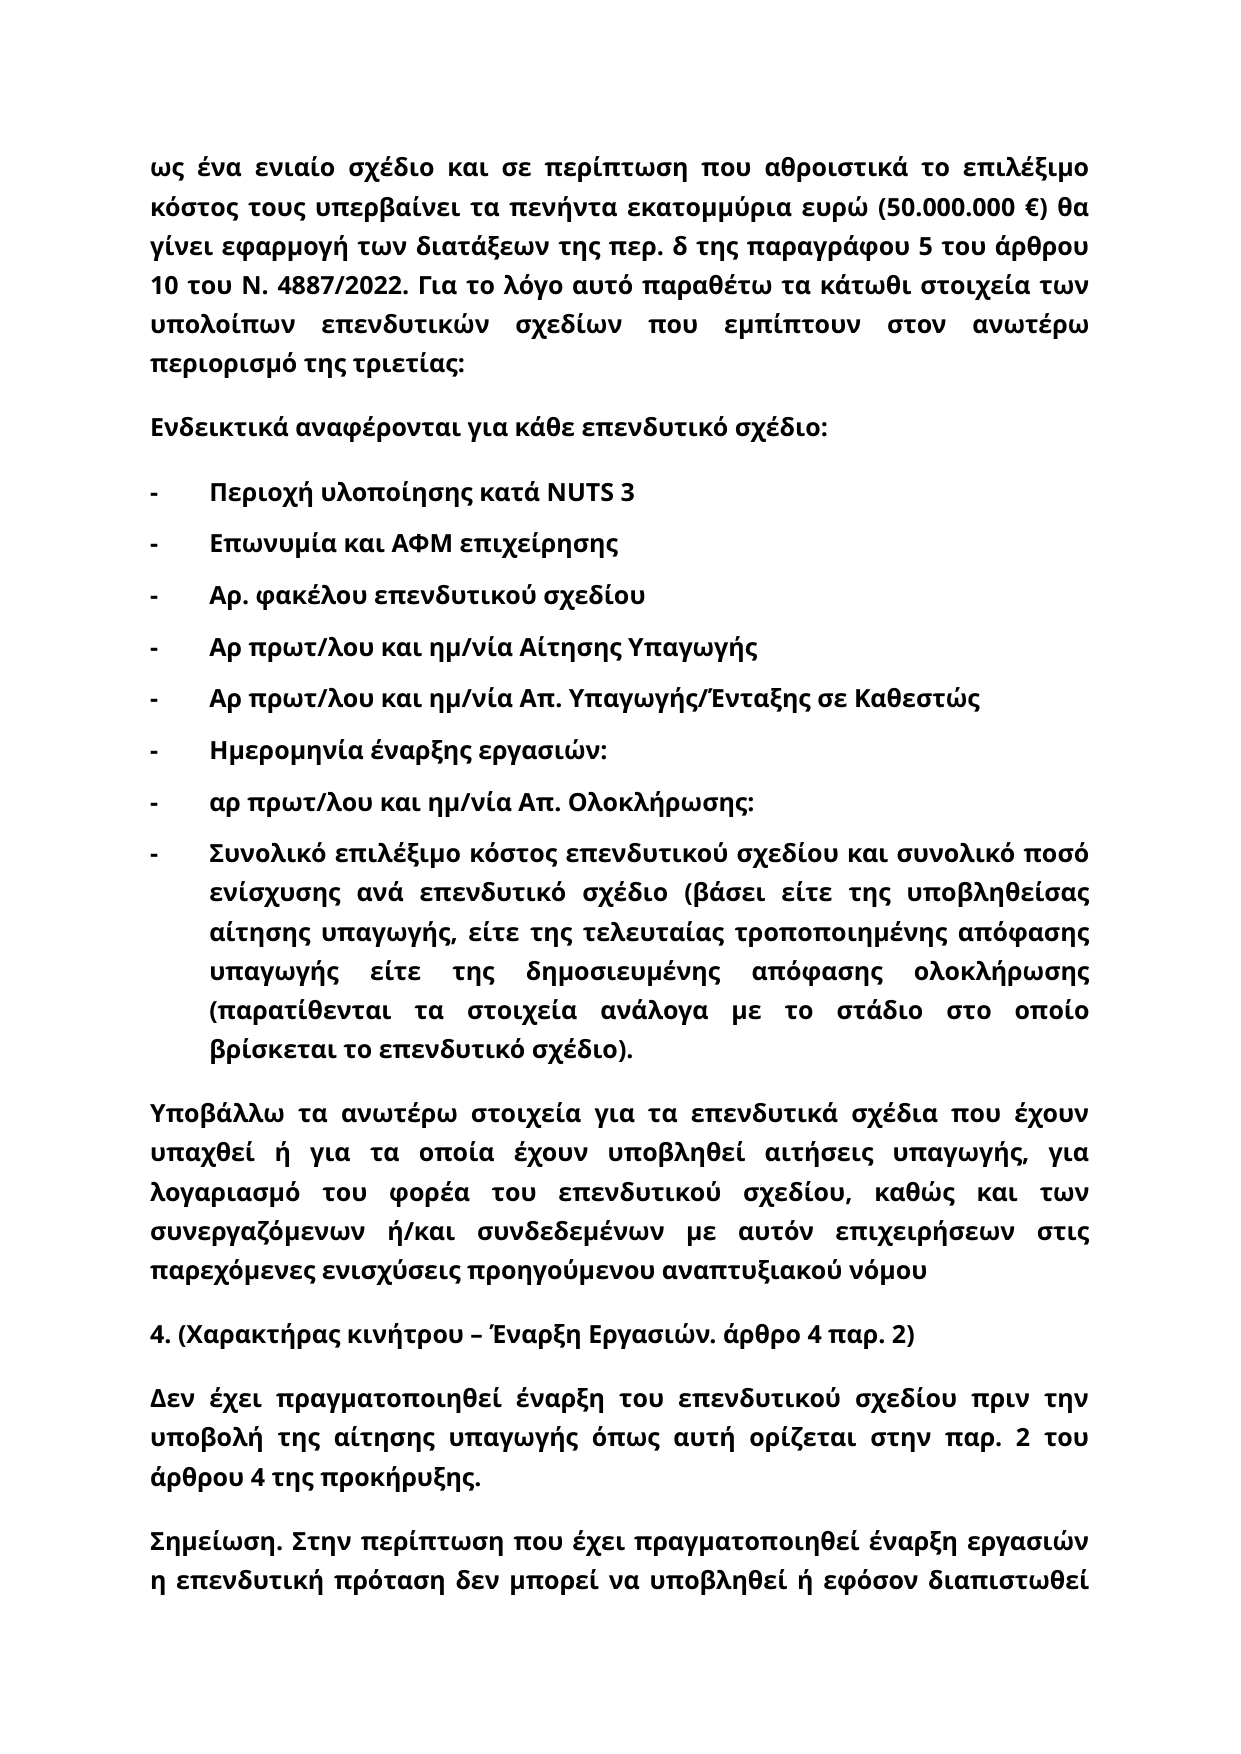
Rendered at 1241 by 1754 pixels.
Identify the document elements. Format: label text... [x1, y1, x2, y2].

list - Συνολικό επιλέξιμο κόστος επενδυτικού σχεδίου και συνολικό ποσό ενίσχυσης ανά επενδυτικό σχέδιο (βάσει είτε της υποβληθείσας αίτησης υπαγωγής, είτε της τελευταίας τροποποιημένης απόφασης υπαγωγής είτε της δημοσιευμένης απόφασης ολοκλήρωσης (παρατίθενται τα στοιχεία ανάλογα με το στάδιο στο οποίο βρίσκεται το επενδυτικό σχέδιο). [150, 836, 1090, 1066]
list - Ημερομηνία έναρξης εργασιών: [150, 732, 1090, 767]
text Σημείωση. Στην περίπτωση που έχει πραγματοποιηθεί έναρξη εργασιών η επενδυτική πρόταση δεν μπορεί να υποβληθεί ή εφόσον διαπιστωθεί [150, 1523, 1090, 1597]
text 4. (Χαρακτήρας κινήτρου – Έναρξη Εργασιών. άρθρο 4 παρ. 2) [150, 1317, 1090, 1351]
list - Αρ πρωτ/λου και ημ/νία Απ. Υπαγωγής/Ένταξης σε Καθεστώς [150, 681, 1090, 715]
list - Περιοχή υλοποίησης κατά NUTS 3 [150, 474, 1090, 508]
text Ενδεικτικά αναφέρονται για κάθε επενδυτικό σχέδιο: [150, 410, 1090, 444]
list - Επωνυμία και ΑΦΜ επιχείρησης [150, 526, 1090, 560]
text ως ένα ενιαίο σχέδιο και σε περίπτωση που αθροιστικά το επιλέξιμο κόστος τους υπερβαίνει τα πενήντα εκατομμύρια ευρώ (50.000.000 €) θα γίνει εφαρμογή των διατάξεων της περ. δ της παραγράφου 5 του άρθρου 10 του Ν. 4887/2022. Για το λόγο αυτό παραθέτω τα κάτωθι στοιχεία των υπολοίπων επενδυτικών σχεδίων που εμπίπτουν στον ανωτέρω περιορισμό της τριετίας: [150, 150, 1090, 380]
text Υποβάλλω τα ανωτέρω στοιχεία για τα επενδυτικά σχέδια που έχουν υπαχθεί ή για τα οποία έχουν υποβληθεί αιτήσεις υπαγωγής, για λογαριασμό του φορέα του επενδυτικού σχεδίου, καθώς και των συνεργαζόμενων ή/και συνδεδεμένων με αυτόν επιχειρήσεων στις παρεχόμενες ενισχύσεις προηγούμενου αναπτυξιακού νόμου [150, 1096, 1090, 1287]
list - Αρ πρωτ/λου και ημ/νία Αίτησης Υπαγωγής [150, 629, 1090, 663]
text Δεν έχει πραγματοποιηθεί έναρξη του επενδυτικού σχεδίου πριν την υποβολή της αίτησης υπαγωγής όπως αυτή ορίζεται στην παρ. 2 του άρθρου 4 της προκήρυξης. [150, 1381, 1090, 1493]
list - Aρ. φακέλου επενδυτικού σχεδίου [150, 577, 1090, 612]
list - αρ πρωτ/λου και ημ/νία Απ. Ολοκλήρωσης: [150, 784, 1090, 818]
